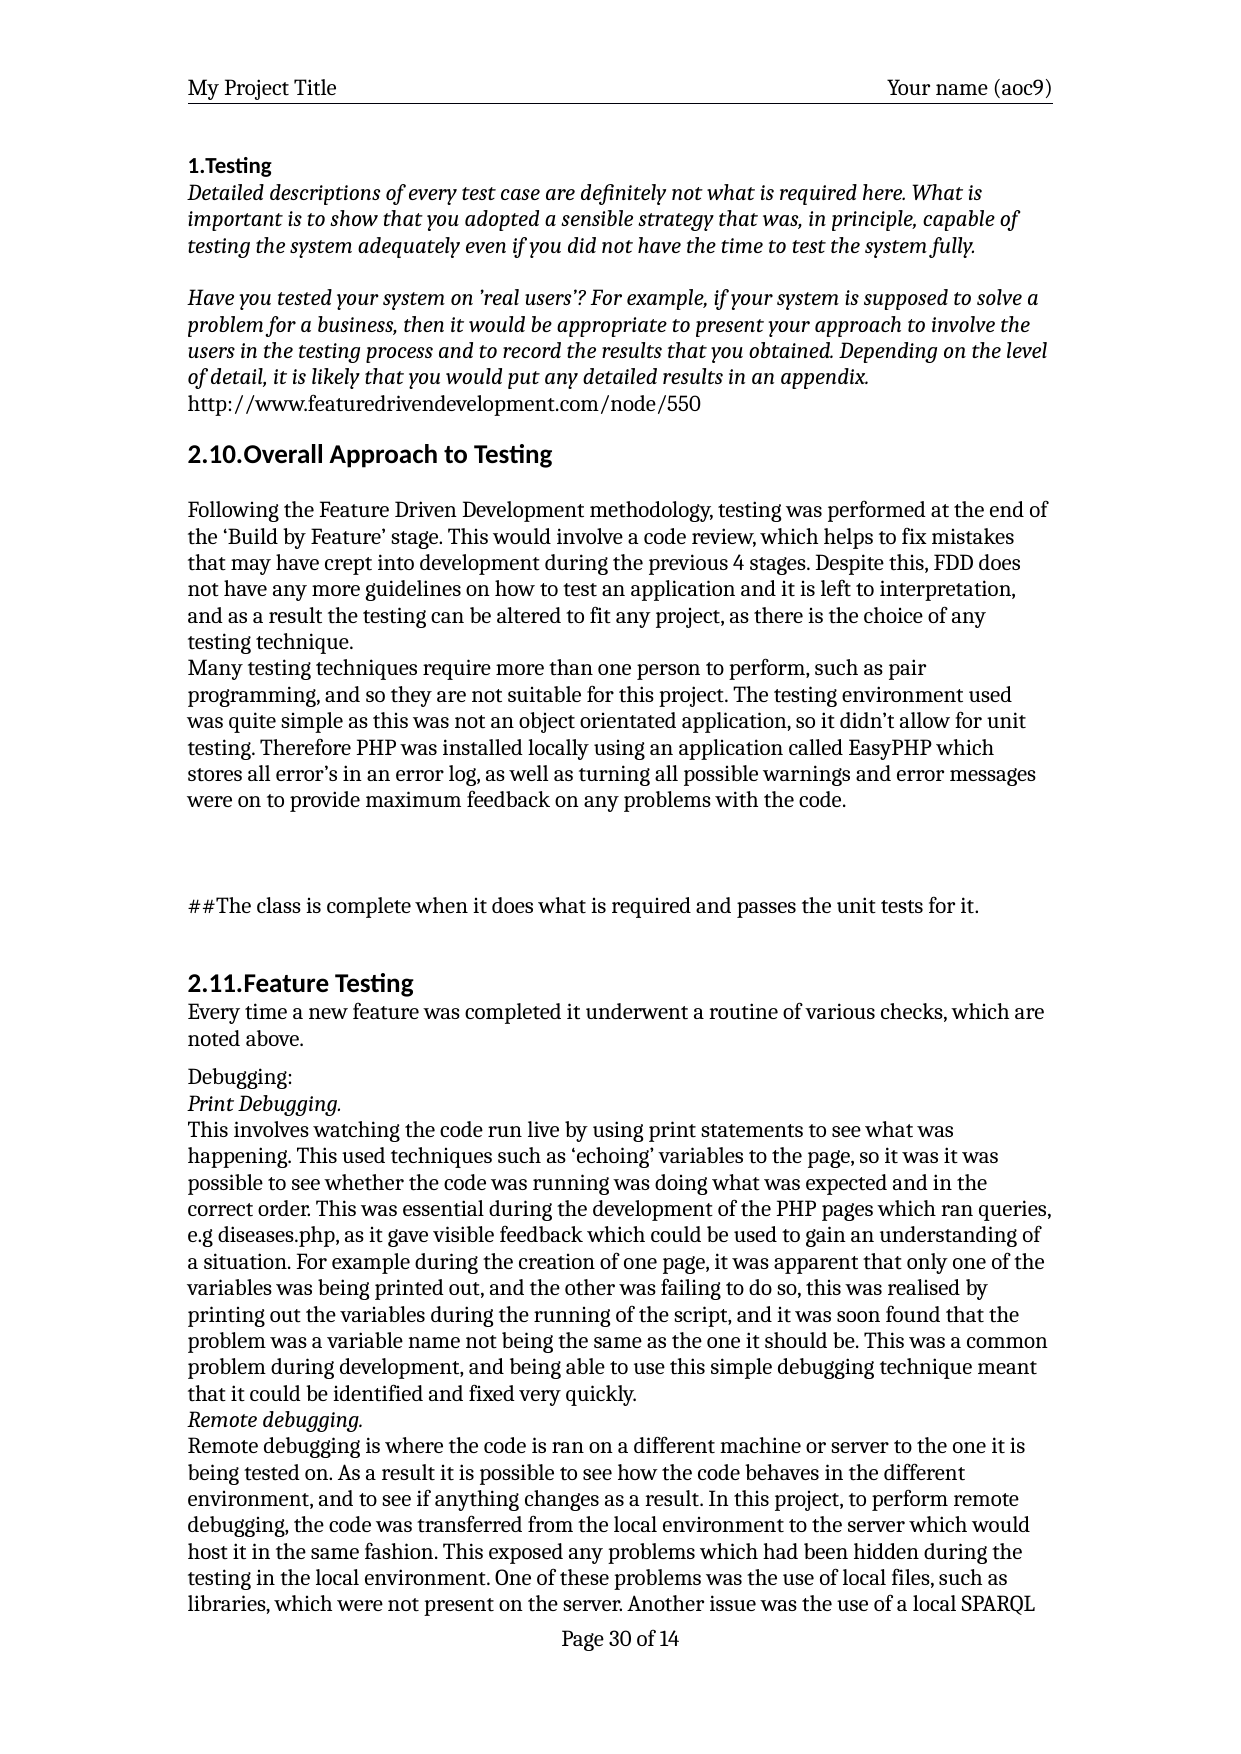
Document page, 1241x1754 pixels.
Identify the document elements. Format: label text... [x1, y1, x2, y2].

text Print Debugging. [187, 1091, 1053, 1117]
text This involves watching the code run live by using print statements to see what was happening. This used techniques such as ‘echoing’ variables to the page, so it was it was possible to see whether the code was running was doing what was expected and in the correct order. This was essential during the development of the PHP pages which ran queries, e.g diseases.php, as it gave visible feedback which could be used to gain an understanding of a situation. For example during the creation of one page, it was apparent that only one of the variables was being printed out, and the other was failing to do so, this was realised by printing out the variables during the running of the script, and it was soon found that the problem was a variable name not being the same as the one it should be. This was a common problem during development, and being able to use this simple debugging technique meant that it could be identified and fixed very quickly. [187, 1117, 1053, 1407]
text Remote debugging is where the code is ran on a different machine or server to the one it is being tested on. As a result it is possible to see how the code behaves in the different environment, and to see if anything changes as a result. In this project, to perform remote debugging, the code was transferred from the local environment to the server which would host it in the same fashion. This exposed any problems which had been hidden during the testing in the local environment. One of these problems was the use of local files, such as libraries, which were not present on the server. Another issue was the use of a local SPARQL [187, 1433, 1053, 1618]
text Remote debugging. [187, 1407, 1053, 1433]
text Have you tested your system on ’real users’? For example, if your system is supposed to solve a problem for a business, then it would be appropriate to present your approach to involve the users in the testing process and to record the results that you obtained. Depending on the level of detail, it is likely that you would put any detailed results in an appendix. [187, 285, 1053, 391]
subtitle Testing [187, 152, 1053, 180]
text Many testing techniques require more than one person to perform, such as pair programming, and so they are not suitable for this project. The testing environment used was quite simple as this was not an object orientated application, so it didn’t allow for unit testing. Therefore PHP was installed locally using an application called EasyPHP which stores all error’s in an error log, as well as turning all possible warnings and error messages were on to provide maximum feedback on any problems with the code. [187, 655, 1053, 813]
subtitle Feature Testing [187, 966, 1053, 999]
text ##The class is complete when it does what is required and passes the unit tests for it. [187, 892, 1053, 919]
text http://www.featuredrivendevelopment.com/node/550 [187, 391, 1053, 417]
text Detailed descriptions of every test case are definitely not what is required here. What is important is to show that you adopted a sensible strategy that was, in principle, capable of testing the system adequately even if you did not have the time to test the system fully. [187, 180, 1053, 259]
text Debugging: [187, 1064, 1053, 1091]
subtitle Overall Approach to Testing [187, 438, 1053, 471]
text Following the Feature Driven Development methodology, testing was performed at the end of the ‘Build by Feature’ stage. This would involve a code review, which helps to fix mistakes that may have crept into development during the previous 4 stages. Despite this, FDD does not have any more guidelines on how to test an application and it is left to interpretation, and as a result the testing can be altered to fit any project, as there is the choice of any testing technique. [187, 497, 1053, 655]
text Every time a new feature was completed it underwent a routine of various checks, which are noted above. [187, 999, 1053, 1052]
